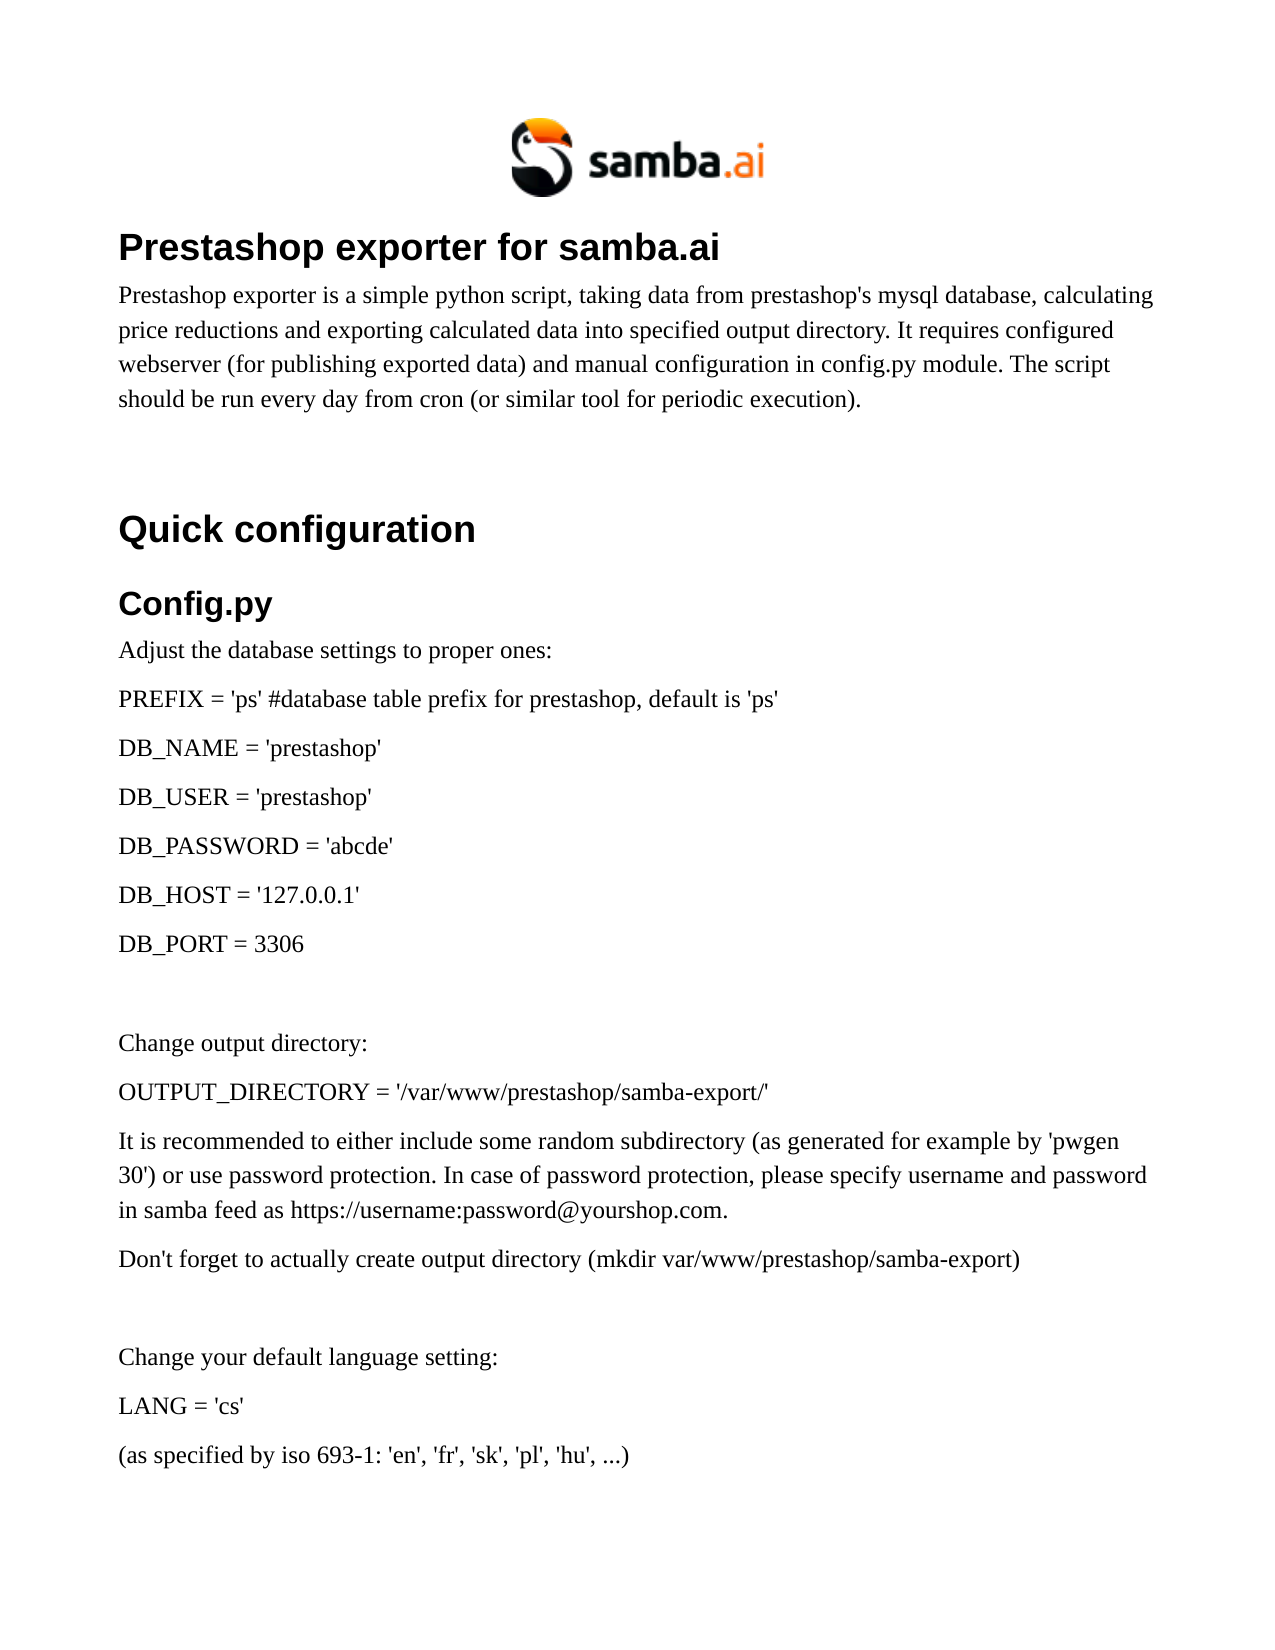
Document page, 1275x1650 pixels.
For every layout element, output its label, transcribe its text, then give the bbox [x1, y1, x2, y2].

text Prestashop exporter is a simple python script, taking data from prestashop's mysql database, calculating price reductions and exporting calculated data into specified output directory. It requires configured webserver (for publishing exported data) and manual configuration in config.py module. The script should be run every day from cron (or similar tool for periodic execution). [118, 280, 1157, 413]
text (as specified by iso 693-1: 'en', 'fr', 'sk', 'pl', 'hu', ...) [118, 1440, 1157, 1469]
subtitle Config.py [118, 584, 1157, 623]
subtitle Prestashop exporter for samba.ai [118, 224, 1157, 268]
text OUTPUT_DIRECTORY = '/var/www/prestashop/samba-export/' [118, 1077, 1157, 1105]
text Change output directory: [118, 1028, 1157, 1056]
text DB_HOST = '127.0.0.1' [118, 880, 1157, 909]
text DB_USER = 'prestashop' [118, 782, 1157, 811]
text DB_NAME = 'prestashop' [118, 733, 1157, 762]
text PREFIX = 'ps' #database table prefix for prestashop, default is 'ps' [118, 684, 1157, 713]
text It is recommended to either include some random subdirectory (as generated for example by 'pwgen 30') or use password protection. In case of password protection, please specify username and password in samba feed as https://username:password@yourshop.com. [118, 1126, 1157, 1223]
text LANG = 'cs' [118, 1391, 1157, 1420]
subtitle Quick configuration [118, 507, 1157, 551]
text Adjust the database settings to proper ones: [118, 635, 1157, 664]
text Don't forget to actually create output directory (mkdir var/www/prestashop/samba-export) [118, 1244, 1157, 1272]
text DB_PASSWORD = 'abcde' [118, 831, 1157, 860]
text DB_PORT = 3306 [118, 929, 1157, 958]
text Change your default language setting: [118, 1342, 1157, 1371]
picture [511, 118, 764, 197]
